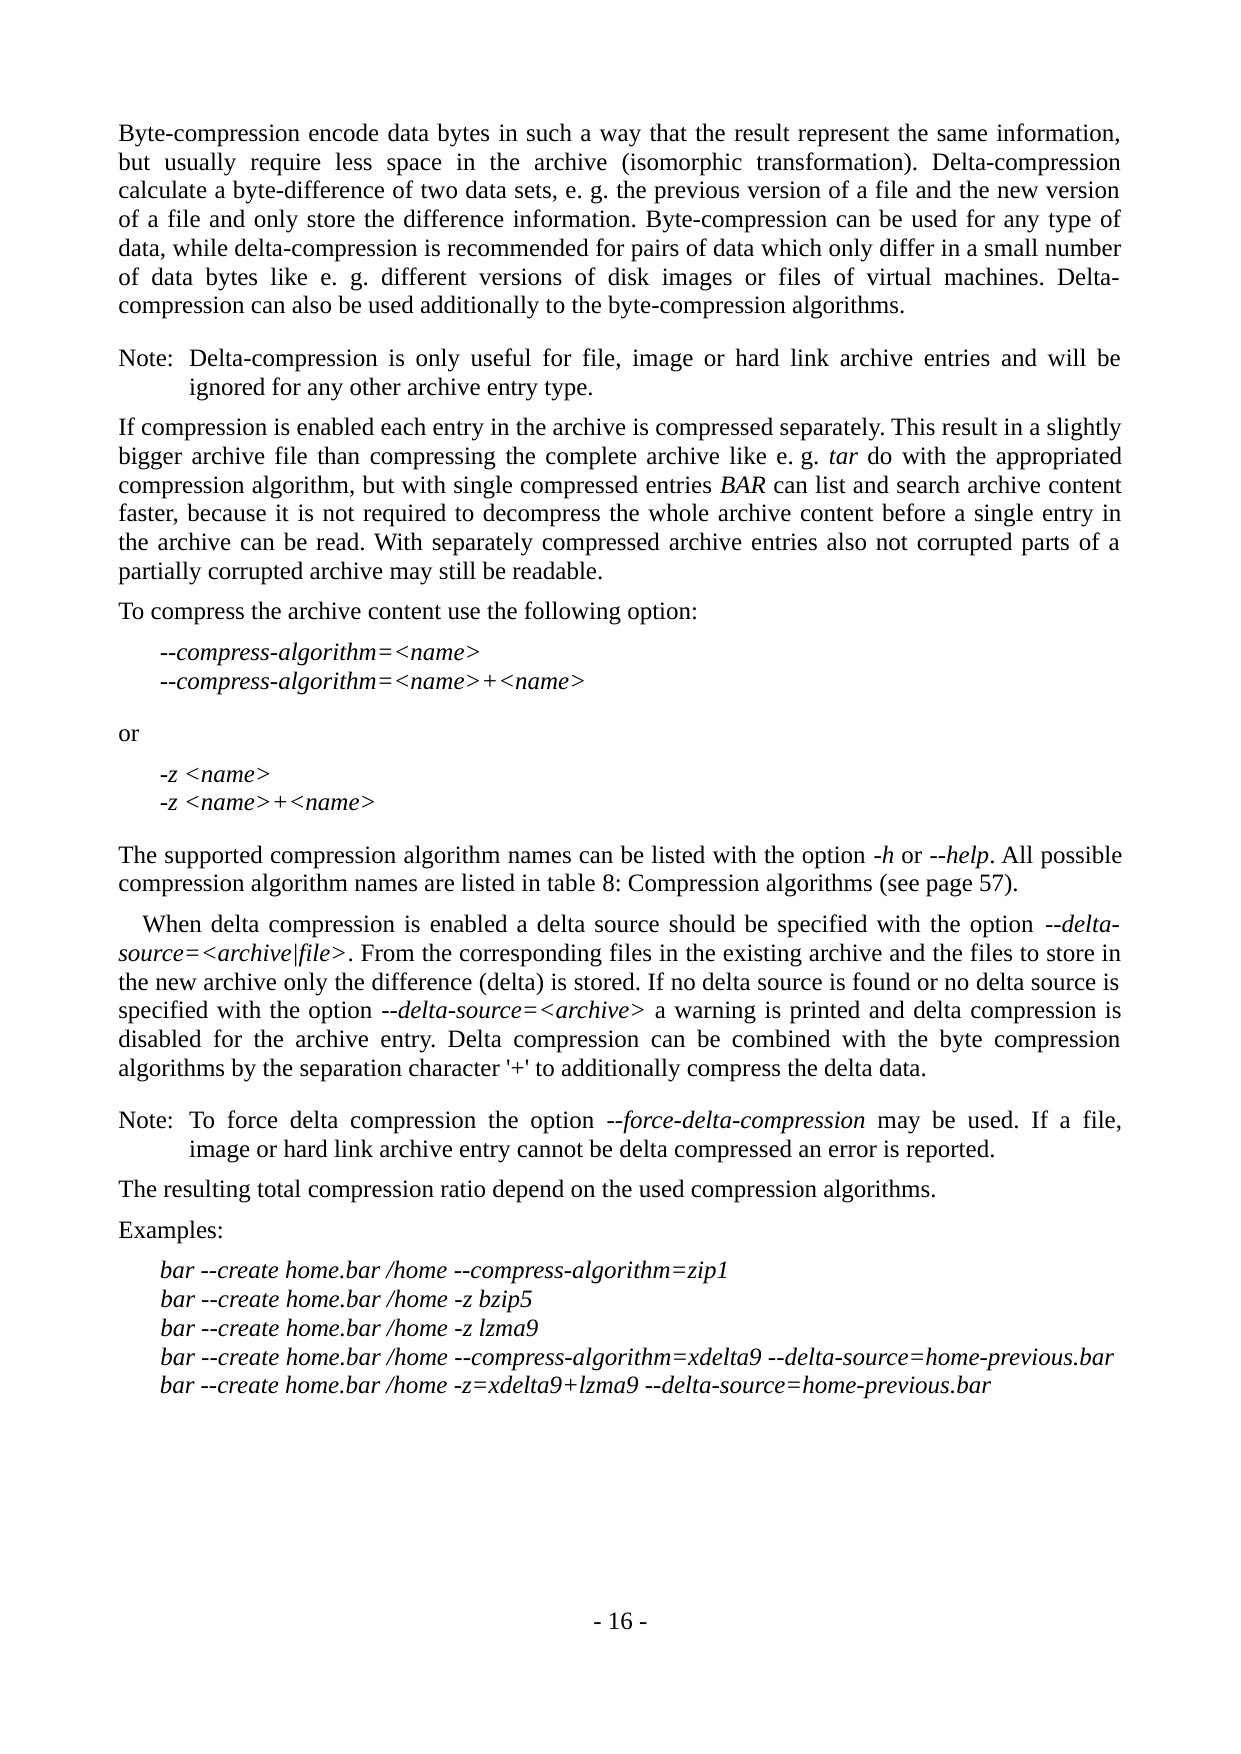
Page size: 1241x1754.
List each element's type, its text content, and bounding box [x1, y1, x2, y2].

text bar --create home.bar /home -z bzip5 [160, 1284, 1122, 1313]
text -z <name>+<name> [159, 787, 1122, 816]
text bar --create home.bar /home --compress-algorithm=xdelta9 --delta-source=home-previous.bar [160, 1342, 1122, 1370]
text To compress the archive content use the following option: [118, 596, 1122, 625]
text or [118, 718, 1122, 747]
text The resulting total compression ratio depend on the used compression algorithms. [118, 1174, 1122, 1203]
text Examples: [118, 1215, 1122, 1244]
text Note: Delta-compression is only useful for file, image or hard link archive entries and will be ignored for any other archive entry type. [118, 343, 1122, 400]
text The supported compression algorithm names can be listed with the option -h or --help. All possible compression algorithm names are listed in table 8: Compression algorithms (see page 57). [118, 840, 1122, 897]
text Note: To force delta compression the option --force-delta-compression may be used. If a file, image or hard link archive entry cannot be delta compressed an error is reported. [118, 1105, 1122, 1163]
text bar --create home.bar /home -z lzma9 [160, 1313, 1122, 1342]
text When delta compression is enabled a delta source should be specified with the option --delta-source=<archive|file>. From the corresponding files in the existing archive and the files to store in the new archive only the difference (delta) is stored. If no delta source is found or no delta source is specified with the option --delta-source=<archive> a warning is printed and delta compression is disabled for the archive entry. Delta compression can be combined with the byte compression algorithms by the separation character '+' to additionally compress the delta data. [118, 909, 1122, 1082]
text bar --create home.bar /home -z=xdelta9+lzma9 --delta-source=home-previous.bar [159, 1370, 1122, 1399]
text -z <name> [159, 759, 1122, 787]
text If compression is enabled each entry in the archive is compressed separately. This result in a slightly bigger archive file than compressing the complete archive like e. g. tar do with the appropriated compression algorithm, but with single compressed entries BAR can list and search archive content faster, because it is not required to decompress the whole archive content before a single entry in the archive can be read. With separately compressed archive entries also not corrupted parts of a partially corrupted archive may still be readable. [118, 412, 1122, 585]
text --compress-algorithm=<name>+<name> [159, 666, 1122, 694]
text bar --create home.bar /home --compress-algorithm=zip1 [159, 1255, 1122, 1284]
text --compress-algorithm=<name> [159, 637, 1122, 666]
text Byte-compression encode data bytes in such a way that the result represent the same information, but usually require less space in the archive (isomorphic transformation). Delta-compression calculate a byte-difference of two data sets, e. g. the previous version of a file and the new version of a file and only store the difference information. Byte-compression can be used for any type of data, while delta-compression is recommended for pairs of data which only differ in a small number of data bytes like e. g. different versions of disk images or files of virtual machines. Delta-compression can also be used additionally to the byte-compression algorithms. [118, 118, 1122, 319]
